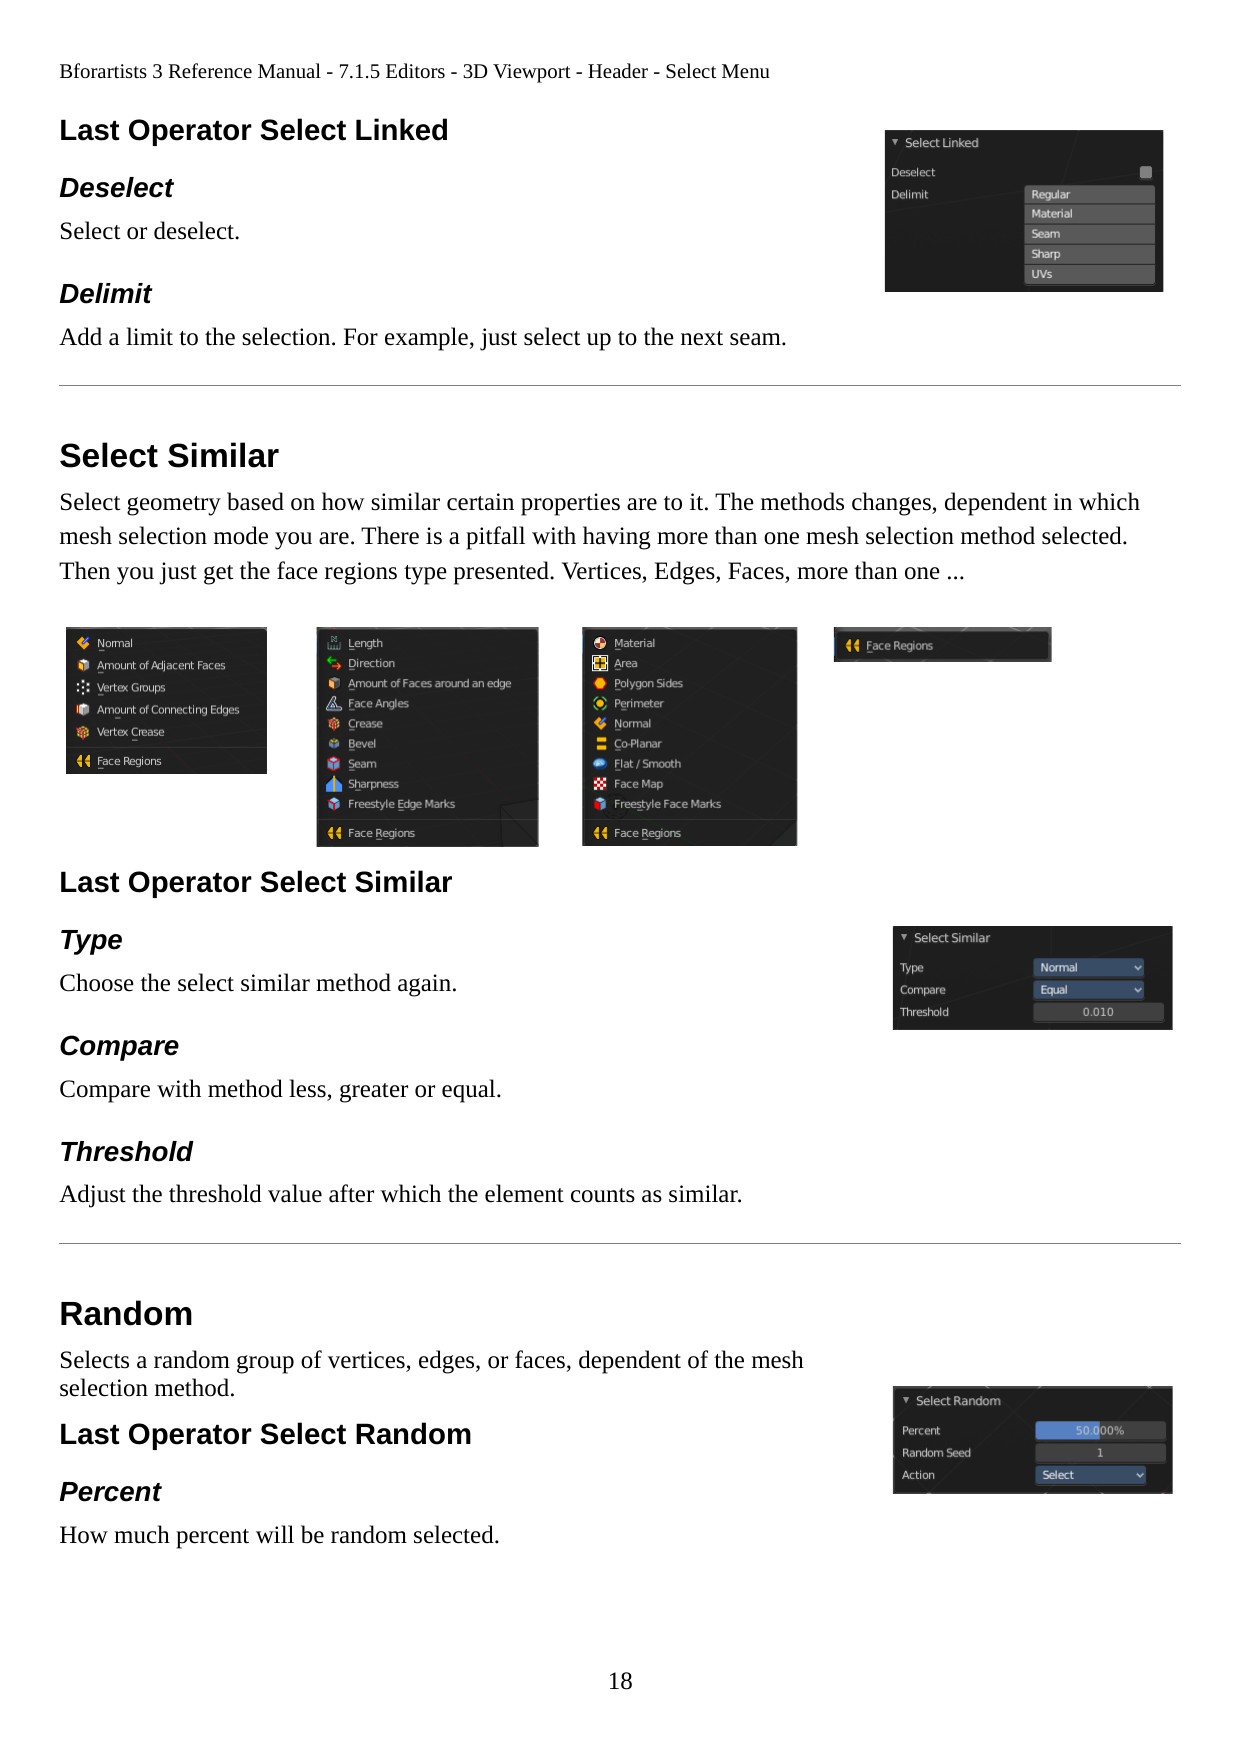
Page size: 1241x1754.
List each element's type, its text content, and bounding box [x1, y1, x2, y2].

subtitle Deselect [59, 171, 884, 203]
picture [892, 926, 1173, 1030]
subtitle Random [59, 1294, 1181, 1332]
text Adjust the threshold value after which the element counts as similar. [59, 1179, 1181, 1208]
subtitle Percent [59, 1476, 1181, 1507]
picture [884, 130, 1164, 292]
subtitle Last Operator Select Linked [59, 113, 1181, 146]
picture [66, 627, 267, 774]
subtitle Threshold [59, 1135, 1181, 1167]
text Select geometry based on how similar certain properties are to it. The methods changes, dependent in which mesh selection mode you are. There is a pitfall with having more than one mesh selection method selected. Then you just get the face regions type presented. Vertices, Edges, Faces, more than one ... [59, 487, 1181, 584]
picture [316, 627, 539, 847]
text Select or deselect. [59, 216, 884, 244]
subtitle Last Operator Select Similar [59, 847, 1181, 898]
text Compare with method less, greater or equal. [59, 1074, 1181, 1102]
picture [892, 1386, 1173, 1494]
subtitle Compare [59, 1029, 1181, 1061]
text Add a limit to the selection. For example, just select up to the next seam. [59, 322, 1181, 350]
subtitle Type [59, 923, 1181, 955]
picture [833, 627, 1052, 662]
text Selects a random group of vertices, edges, or faces, dependent of the mesh selection method. [59, 1345, 1181, 1402]
text How much percent will be random selected. [59, 1520, 1181, 1549]
picture [582, 627, 798, 846]
subtitle Delimit [59, 277, 1181, 309]
subtitle Select Similar [59, 436, 1181, 474]
text Choose the select similar method again. [59, 968, 892, 996]
subtitle Last Operator Select Random [59, 1417, 892, 1451]
subtitle [1164, 171, 1181, 203]
text [1164, 216, 1181, 244]
